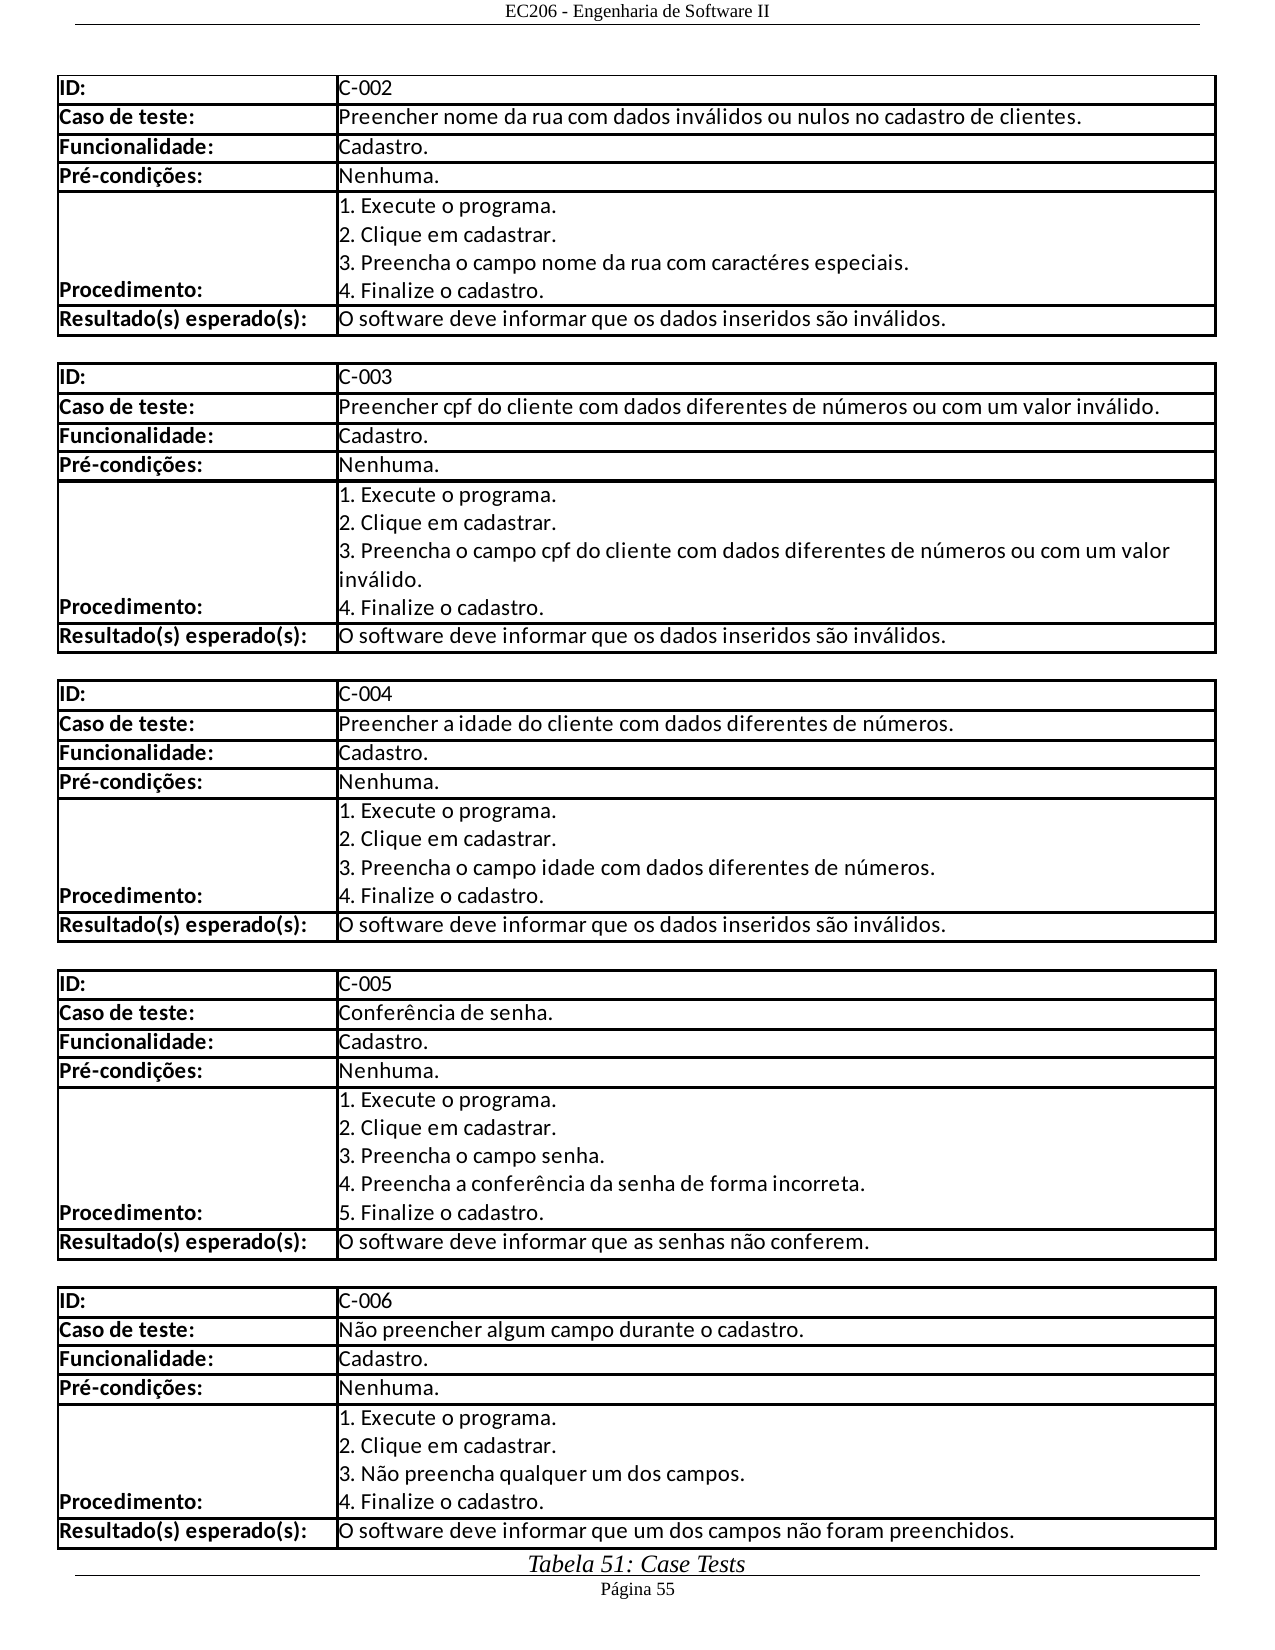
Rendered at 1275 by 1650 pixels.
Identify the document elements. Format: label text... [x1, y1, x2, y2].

text Tabela 51: Case Tests [57, 87, 1218, 1575]
